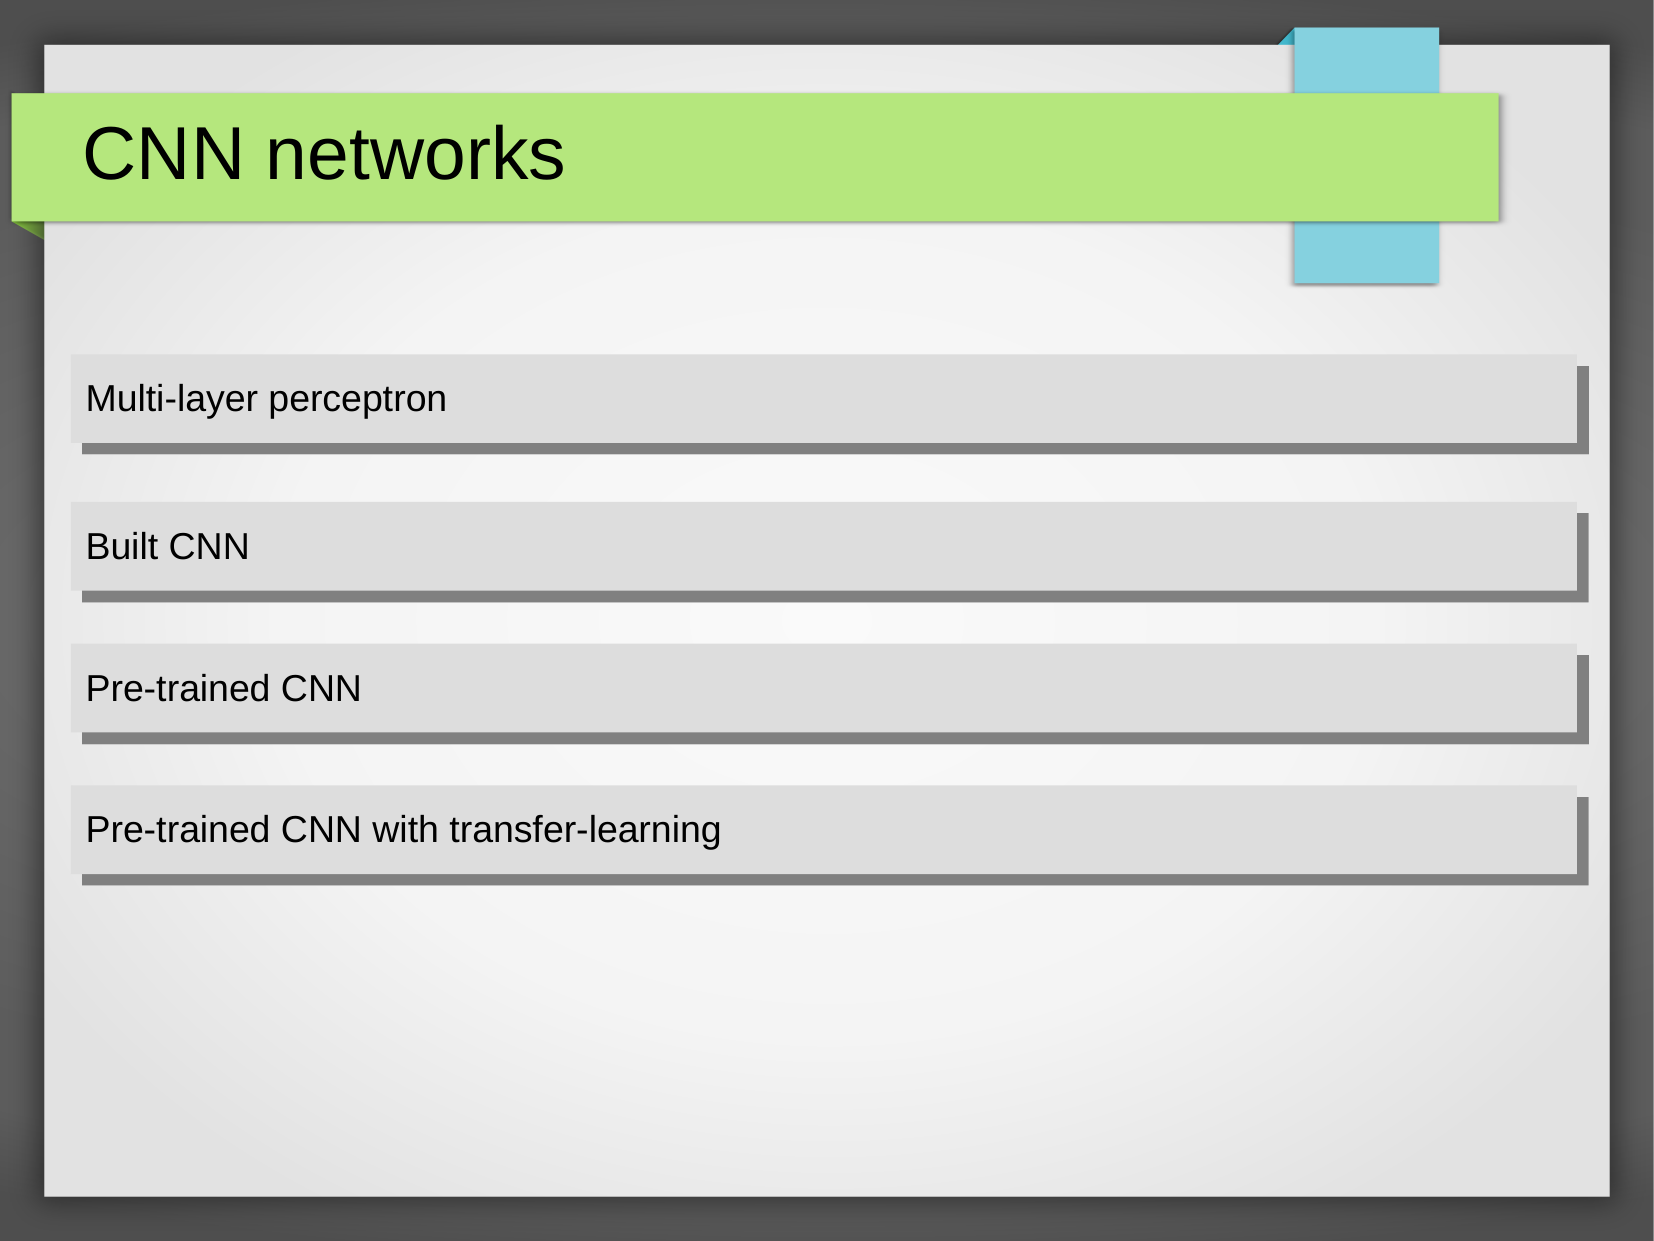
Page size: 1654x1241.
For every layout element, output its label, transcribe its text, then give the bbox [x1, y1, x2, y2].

title CNN networks [82, 94, 1264, 213]
text_box Pre-trained CNN with transfer-learning [70, 785, 1577, 875]
text_box Built CNN [70, 501, 1577, 591]
picture [0, 0, 1654, 1241]
text_box Pre-trained CNN [70, 643, 1577, 733]
text_box Multi-layer perceptron [70, 354, 1577, 443]
